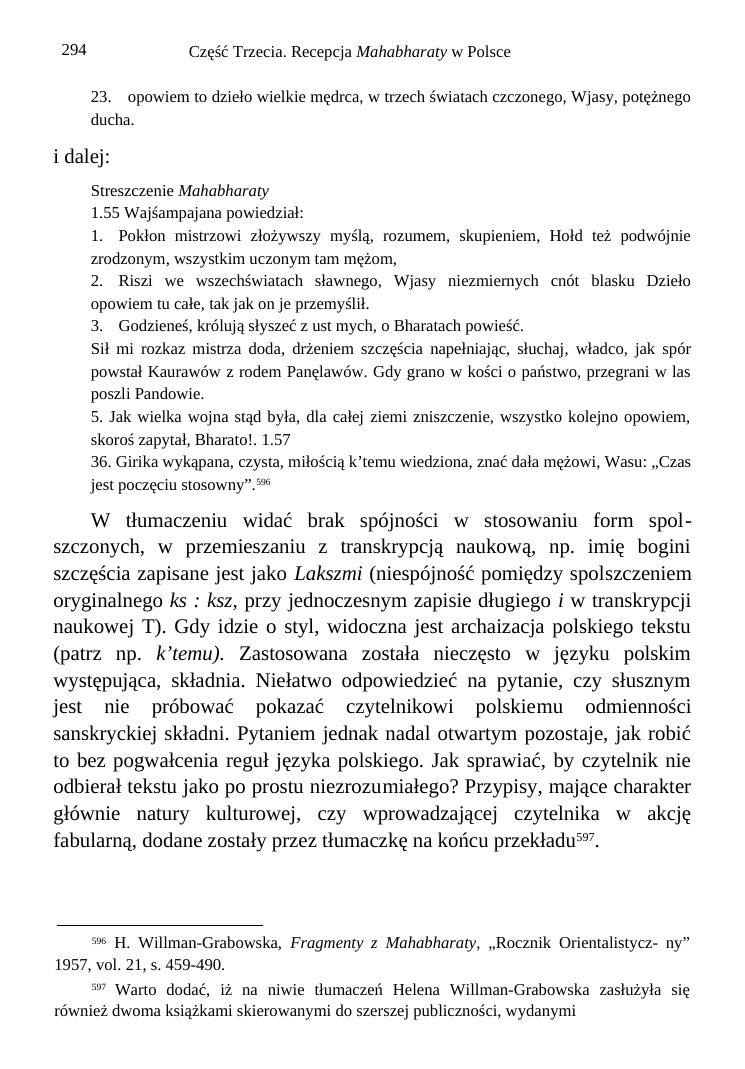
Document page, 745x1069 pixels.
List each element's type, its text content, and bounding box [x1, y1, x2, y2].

list Riszi we wszechświatach sławnego, Wjasy niezmiernych cnót blasku Dzieło opowiem tu całe, tak jak on je przemyślił. [91, 271, 692, 313]
text 36. Girika wykąpana, czysta, miłością k’temu wiedziona, znać dała mężowi, Wasu: „Czas jest poczęciu stosowny”.596 [91, 452, 692, 494]
text 1.55 Wajśampajana powiedział: [53, 203, 692, 222]
text Sił mi rozkaz mistrza doda, drżeniem szczęścia napełniając, słuchaj, władco, jak spór powstał Kaurawów z rodem Panęlawów. Gdy grano w kości o państwo, przegrani w las poszli Pandowie. [91, 339, 692, 403]
list Pokłon mistrzowi złożywszy myślą, rozumem, skupieniem, Hołd też podwójnie zrodzonym, wszystkim uczonym tam mężom, [91, 226, 692, 268]
text i dalej: [53, 143, 692, 168]
text 5. Jak wielka wojna stąd była, dla całej ziemi zniszczenie, wszystko kolejno opowiem, skoroś zapytał, Bharato!. 1.57 [91, 407, 692, 448]
text 294 [56, 40, 92, 59]
text Streszczenie Mahabharaty [53, 181, 692, 200]
list Godzieneś, królują słyszeć z ust mych, o Bharatach powieść. [91, 316, 692, 335]
text 597 Warto dodać, iż na niwie tłumaczeń Helena Willman-Grabowska zasłużyła się również dwoma książkami skierowanymi do szerszej publiczności, wydanymi [54, 979, 690, 1020]
text W tłumaczeniu widać brak spójności w stosowaniu form spol­szczonych, w przemieszaniu z transkrypcją naukową, np. imię bogini szczęścia zapisane jest jako Lakszmi (niespójność pomiędzy spol­szczeniem oryginalnego ks : ksz, przy jednoczesnym zapisie długiego i w transkrypcji naukowej T). Gdy idzie o styl, widoczna jest archaizacja polskiego tekstu (patrz np. k’temu). Zastosowana została nieczęsto w języku polskim występująca, składnia. Niełatwo odpowiedzieć na pytanie, czy słusznym jest nie próbować pokazać czytelnikowi polskie­mu odmienności sanskryckiej składni. Pytaniem jednak nadal otwartym pozostaje, jak robić to bez pogwałcenia reguł języka polskiego. Jak sprawiać, by czytelnik nie odbierał tekstu jako po prostu niezrozu­miałego? Przypisy, mające charakter głównie natury kulturowej, czy wprowadzającej czytelnika w akcję fabularną, dodane zostały przez tłumaczkę na końcu przekładu597. [53, 507, 692, 852]
text Część Trzecia. Recepcja Mahabharaty w Polsce [189, 41, 565, 61]
list opowiem to dzieło wielkie mędrca, w trzech światach czczonego, Wjasy, potężnego ducha. [91, 87, 692, 129]
text 596 H. Willman-Grabowska, Fragmenty z Mahabharaty, „Rocznik Orientalistycz- ny” 1957, vol. 21, s. 459-490. [54, 933, 690, 974]
